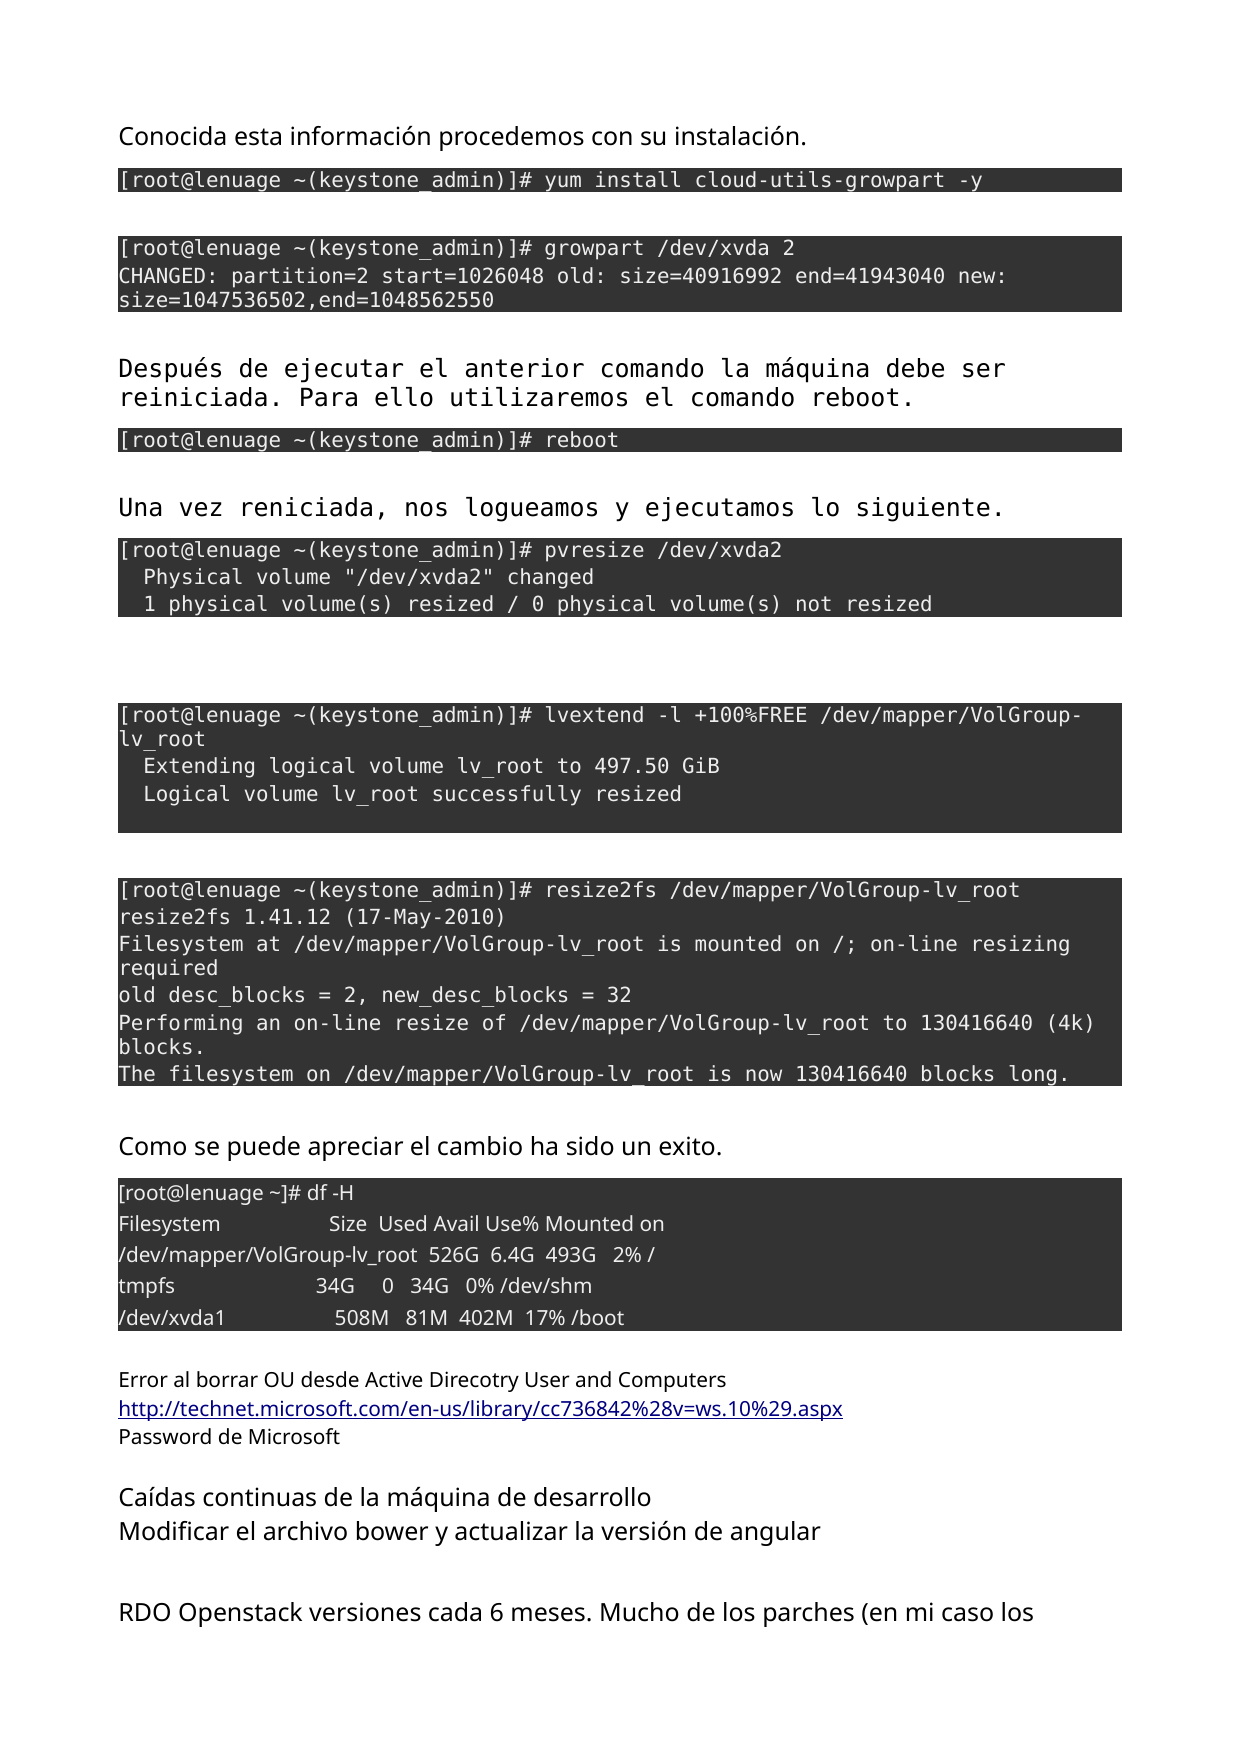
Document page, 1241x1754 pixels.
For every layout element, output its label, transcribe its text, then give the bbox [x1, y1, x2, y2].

text [root@lenuage ~(keystone_admin)]# resize2fs /dev/mapper/VolGroup-lv_root [118, 878, 1122, 902]
text http://technet.microsoft.com/en-us/library/cc736842%28v=ws.10%29.aspx [118, 1394, 1122, 1422]
text [root@lenuage ~(keystone_admin)]# pvresize /dev/xvda2 [118, 538, 1122, 562]
text Después de ejecutar el anterior comando la máquina debe ser reiniciada. Para ello utilizaremos el comando reboot. [118, 354, 1122, 412]
text Filesystem at /dev/mapper/VolGroup-lv_root is mounted on /; on-line resizing required [118, 932, 1122, 981]
text CHANGED: partition=2 start=1026048 old: size=40916992 end=41943040 new: size=1047536502,end=1048562550 [118, 264, 1122, 312]
text [root@lenuage ~(keystone_admin)]# lvextend -l +100%FREE /dev/mapper/VolGroup-lv_root [118, 703, 1122, 752]
text /dev/xvda1 508M 81M 402M 17% /boot [118, 1303, 1122, 1331]
text Conocida esta información procedemos con su instalación. [118, 118, 1122, 152]
text The filesystem on /dev/mapper/VolGroup-lv_root is now 130416640 blocks long. [118, 1062, 1122, 1086]
text Filesystem Size Used Avail Use% Mounted on [118, 1209, 1122, 1237]
text Performing an on-line resize of /dev/mapper/VolGroup-lv_root to 130416640 (4k) blocks. [118, 1011, 1122, 1059]
text tmpfs 34G 0 34G 0% /dev/shm [118, 1272, 1122, 1300]
text [root@lenuage ~]# df -H [118, 1178, 1122, 1206]
text Una vez reniciada, nos logueamos y ejecutamos lo siguiente. [118, 493, 1122, 523]
text resize2fs 1.41.12 (17-May-2010) [118, 905, 1122, 929]
text Como se puede apreciar el cambio ha sido un exito. [118, 1128, 1122, 1162]
text /dev/mapper/VolGroup-lv_root 526G 6.4G 493G 2% / [118, 1240, 1122, 1269]
text RDO Openstack versiones cada 6 meses. Mucho de los parches (en mi caso los [118, 1595, 1122, 1629]
text [root@lenuage ~(keystone_admin)]# growpart /dev/xvda 2 [118, 236, 1122, 261]
text [root@lenuage ~(keystone_admin)]# yum install cloud-utils-growpart -y [118, 168, 1122, 192]
text old desc_blocks = 2, new_desc_blocks = 32 [118, 983, 1122, 1008]
text 1 physical volume(s) resized / 0 physical volume(s) not resized [118, 592, 1122, 617]
text Password de Microsoft [118, 1422, 1122, 1451]
text Caídas continuas de la máquina de desarrollo [118, 1480, 1122, 1514]
text Error al borrar OU desde Active Direcotry User and Computers [118, 1366, 1122, 1394]
text [root@lenuage ~(keystone_admin)]# reboot [118, 428, 1122, 452]
text Extending logical volume lv_root to 497.50 GiB [118, 754, 1122, 779]
text Logical volume lv_root successfully resized [118, 782, 1122, 806]
text Physical volume "/dev/xvda2" changed [118, 565, 1122, 589]
text Modificar el archivo bower y actualizar la versión de angular [118, 1514, 1122, 1548]
